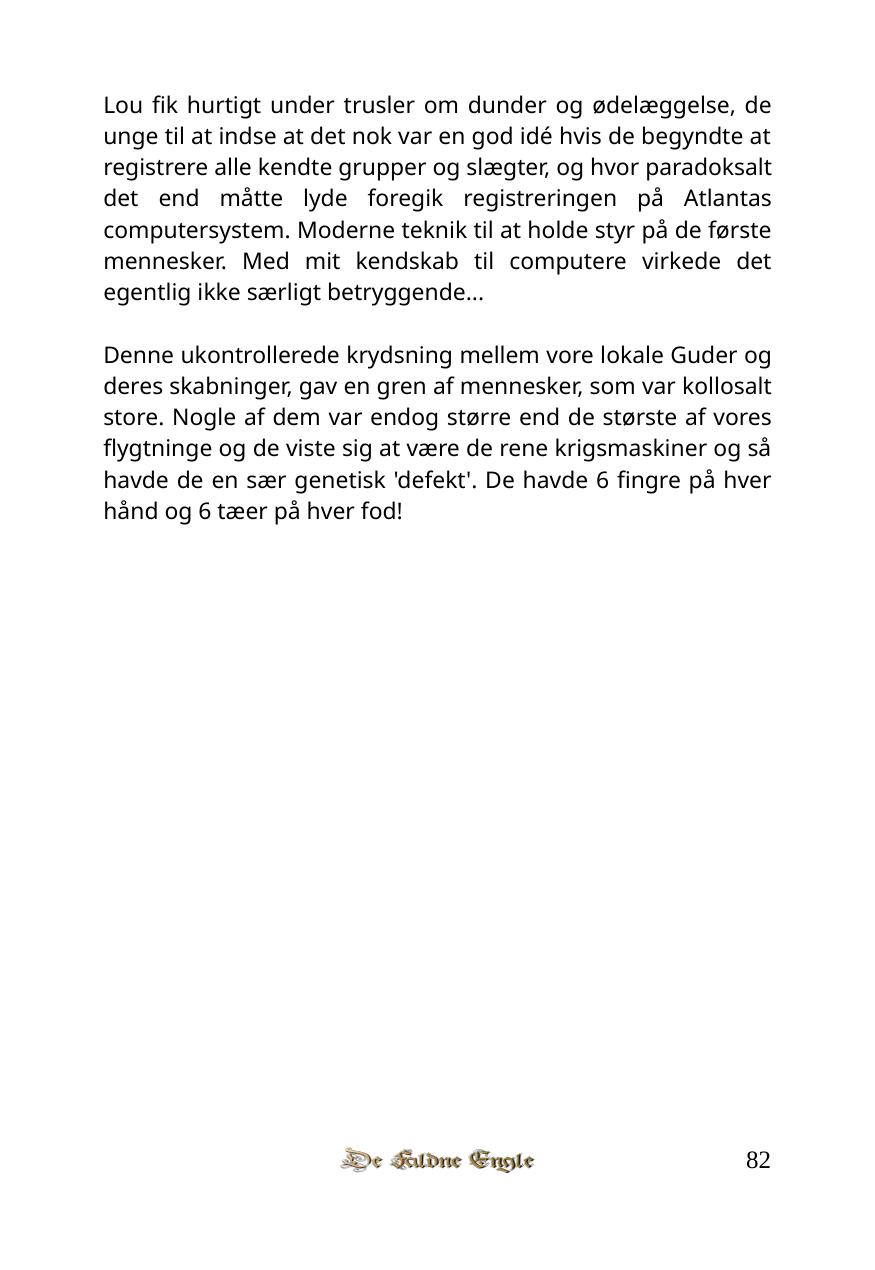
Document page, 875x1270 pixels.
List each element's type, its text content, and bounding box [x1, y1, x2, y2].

text Lou fik hurtigt under trusler om dunder og ødelæggelse, de unge til at indse at det nok var en god idé hvis de begyndte at registrere alle kendte grupper og slægter, og hvor paradoksalt det end måtte lyde foregik registreringen på Atlantas computersystem. Moderne teknik til at holde styr på de første mennesker. Med mit kendskab til computere virkede det egentlig ikke særligt betryggende... [103, 88, 772, 307]
text Denne ukontrollerede krydsning mellem vore lokale Guder og deres skabninger, gav en gren af mennesker, som var kollosalt store. Nogle af dem var endog større end de største af vores flygtninge og de viste sig at være de rene krigsmaskiner og så havde de en sær genetisk 'defekt'. De havde 6 fingre på hver hånd og 6 tæer på hver fod! [103, 338, 772, 526]
picture [337, 1145, 537, 1175]
